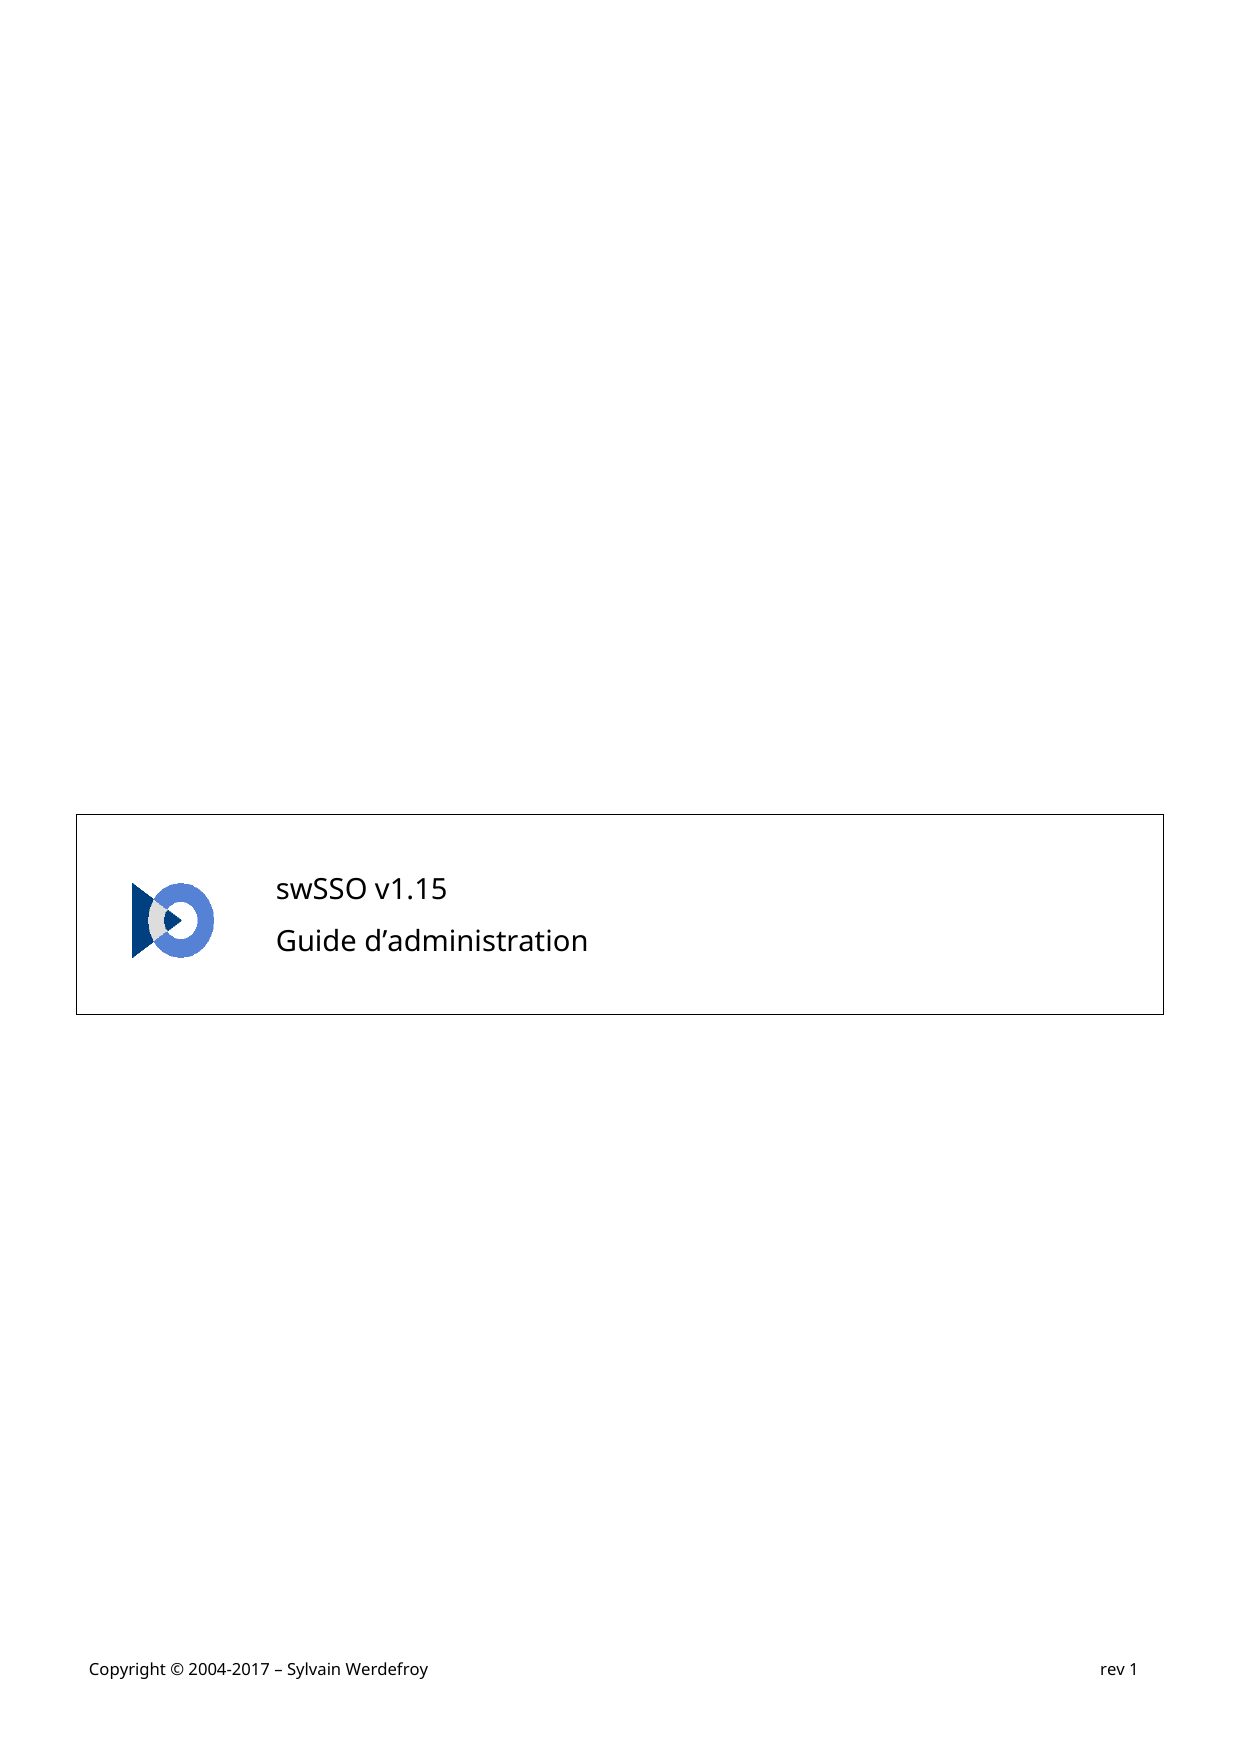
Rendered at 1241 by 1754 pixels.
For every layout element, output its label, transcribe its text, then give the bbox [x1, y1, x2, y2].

picture [123, 873, 222, 968]
table_header swSSO v1.15 Guide d’administration [260, 815, 988, 1014]
table_header [77, 815, 260, 1014]
table_header [988, 815, 1163, 1014]
